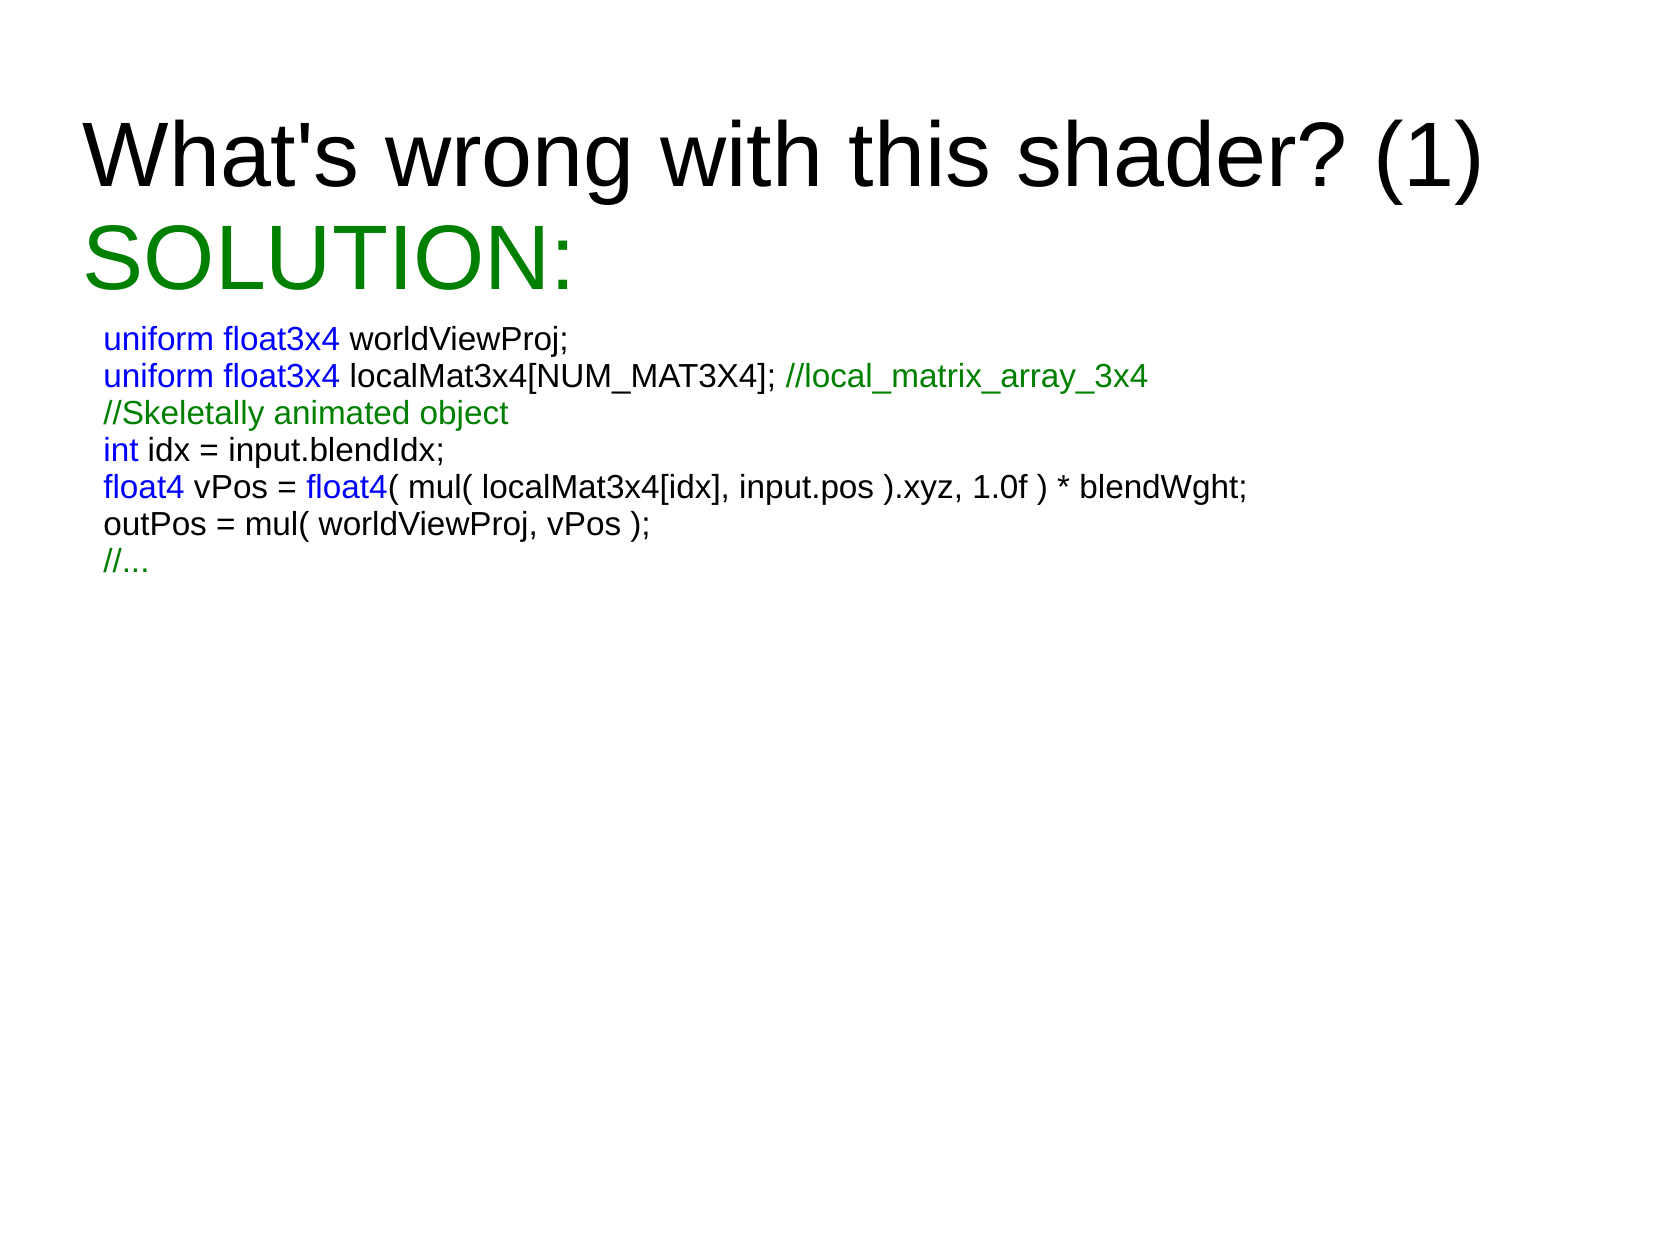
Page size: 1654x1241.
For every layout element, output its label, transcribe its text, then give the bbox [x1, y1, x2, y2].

text_box uniform float3x4 worldViewProj; uniform float3x4 localMat3x4[NUM_MAT3X4]; //local_matrix_array_3x4 //Skeletally animated object int idx = input.blendIdx; float4 vPos = float4( mul( localMat3x4[idx], input.pos ).xyz, 1.0f ) * blendWght; outPos = mul( worldViewProj, vPos ); //... [88, 312, 1447, 589]
title What's wrong with this shader? (1) SOLUTION: [82, 102, 1571, 310]
